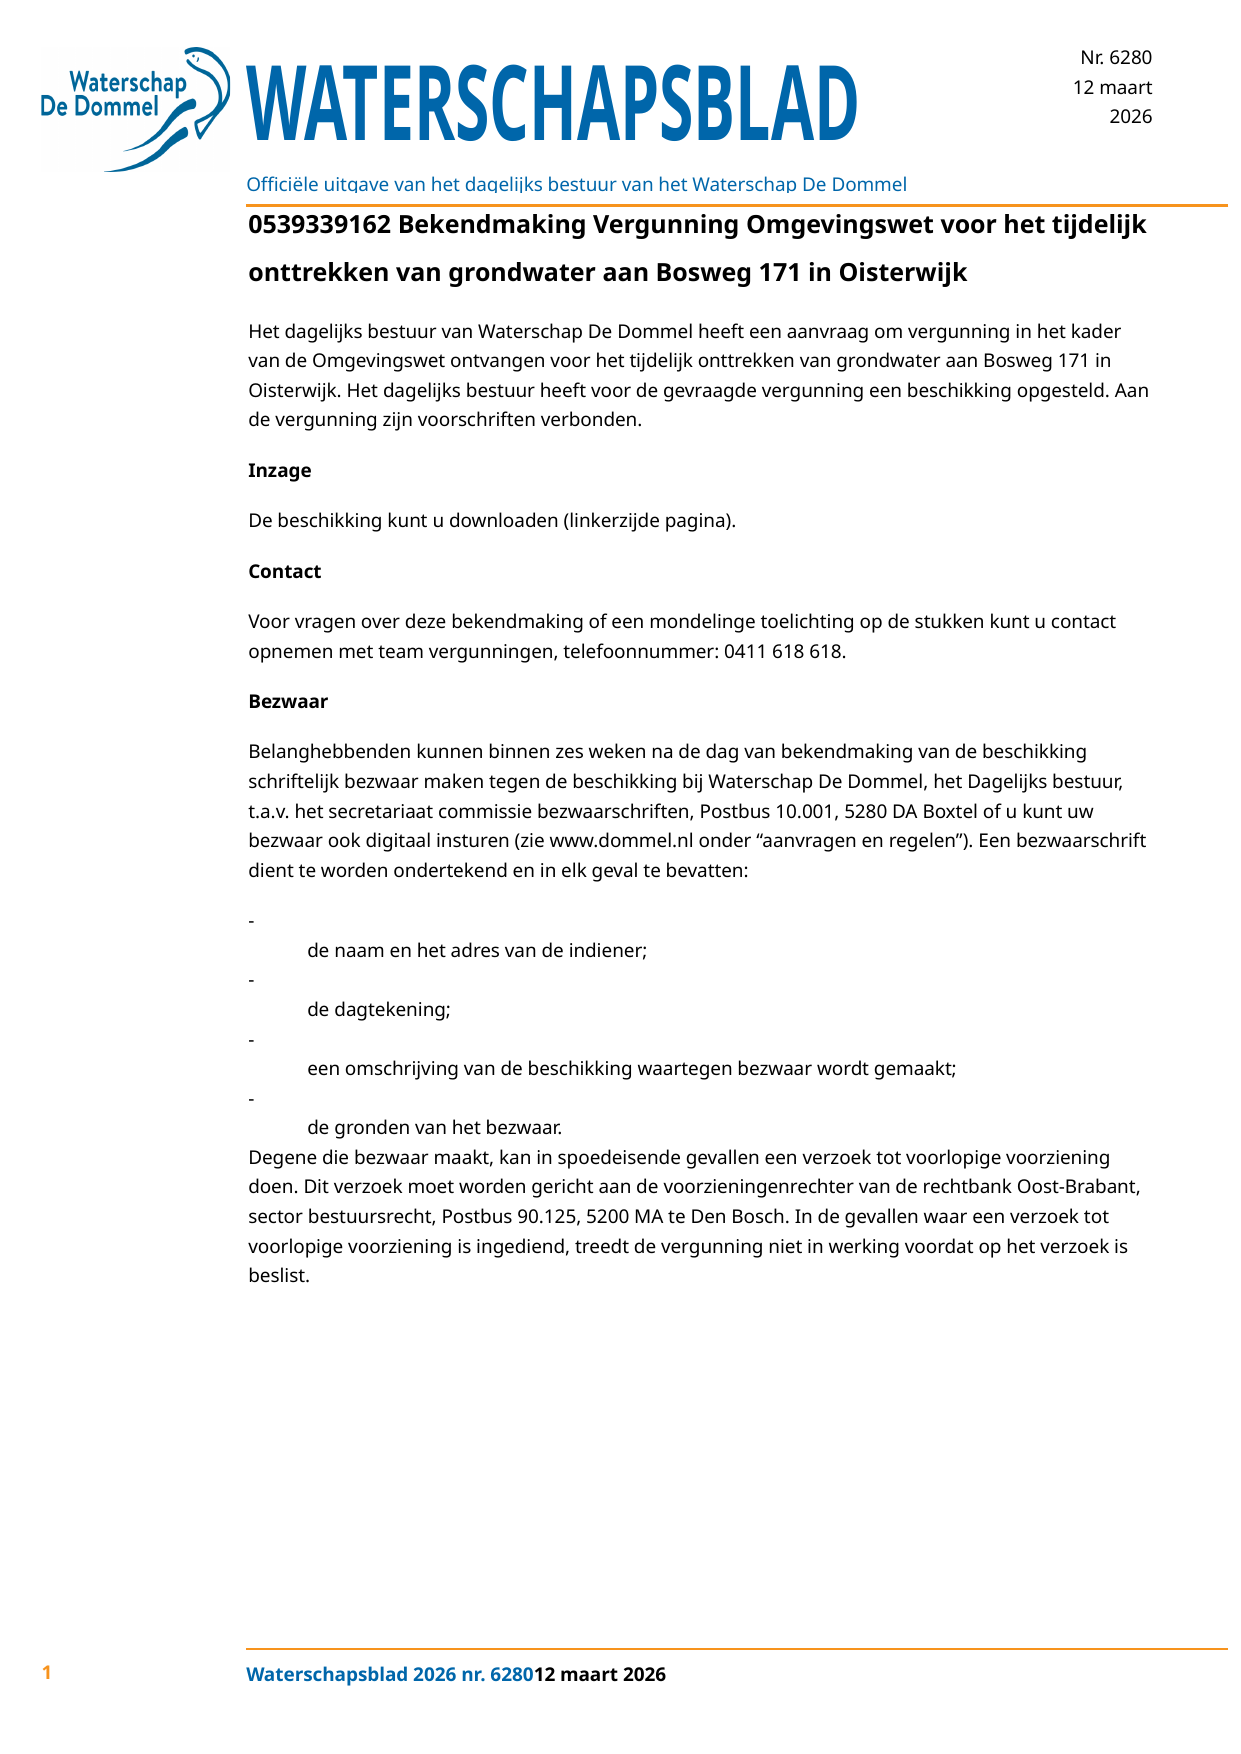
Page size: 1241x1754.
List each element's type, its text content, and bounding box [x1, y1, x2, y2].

picture [198, 118, 210, 131]
text Voor vragen over deze bekendmaking of een mondelinge toelichting op de stukken kunt u contact opnemen met team vergunningen, telefoonnummer: 0411 618 618. [248, 608, 1152, 664]
text Het dagelijks bestuur van Waterschap De Dommel heeft een aanvraag om vergunning in het kader van de Omgevingswet ontvangen voor het tijdelijk onttrekken van grondwater aan Bosweg 171 in Oisterwijk. Het dagelijks bestuur heeft voor de gevraagde vergunning een beschikking opgesteld. Aan de vergunning zijn voorschriften verbonden. [248, 318, 1152, 432]
picture [41, 47, 231, 172]
list de gronden van het bezwaar. [248, 1114, 1152, 1140]
text Bezwaar [248, 688, 1152, 714]
text Degene die bezwaar maakt, kan in spoedeisende gevallen een verzoek tot voorlopige voorziening doen. Dit verzoek moet worden gericht aan de voorzieningenrechter van de rechtbank Oost-Brabant, sector bestuursrecht, Postbus 90.125, 5200 MA te Den Bosch. In de gevallen waar een verzoek tot voorlopige voorziening is ingediend, treedt de vergunning niet in werking voordat op het verzoek is beslist. [248, 1144, 1152, 1288]
text Belanghebbenden kunnen binnen zes weken na de dag van bekendmaking van de beschikking schriftelijk bezwaar maken tegen de beschikking bij Waterschap De Dommel, het Dagelijks bestuur, t.a.v. het secretariaat commissie bezwaarschriften, Postbus 10.001, 5280 DA Boxtel of u kunt uw bezwaar ook digitaal insturen (zie www.dommel.nl onder “aanvragen en regelen”). Een bezwaarschrift dient te worden ondertekend en in elk geval te bevatten: [248, 739, 1152, 883]
picture [45, 99, 51, 111]
picture [204, 47, 231, 76]
list de dagtekening; [248, 996, 1152, 1022]
list de naam en het adres van de indiener; [248, 937, 1152, 963]
text Inzage [248, 457, 1152, 483]
list een omschrijving van de beschikking waartegen bezwaar wordt gemaakt; [248, 1055, 1152, 1081]
text 0539339162 Bekendmaking Vergunning Omgevingswet voor het tijdelijk onttrekken van grondwater aan Bosweg 171 in Oisterwijk [248, 207, 1152, 288]
text De beschikking kunt u downloaden (linkerzijde pagina). [248, 507, 1152, 533]
text Contact [248, 558, 1152, 584]
